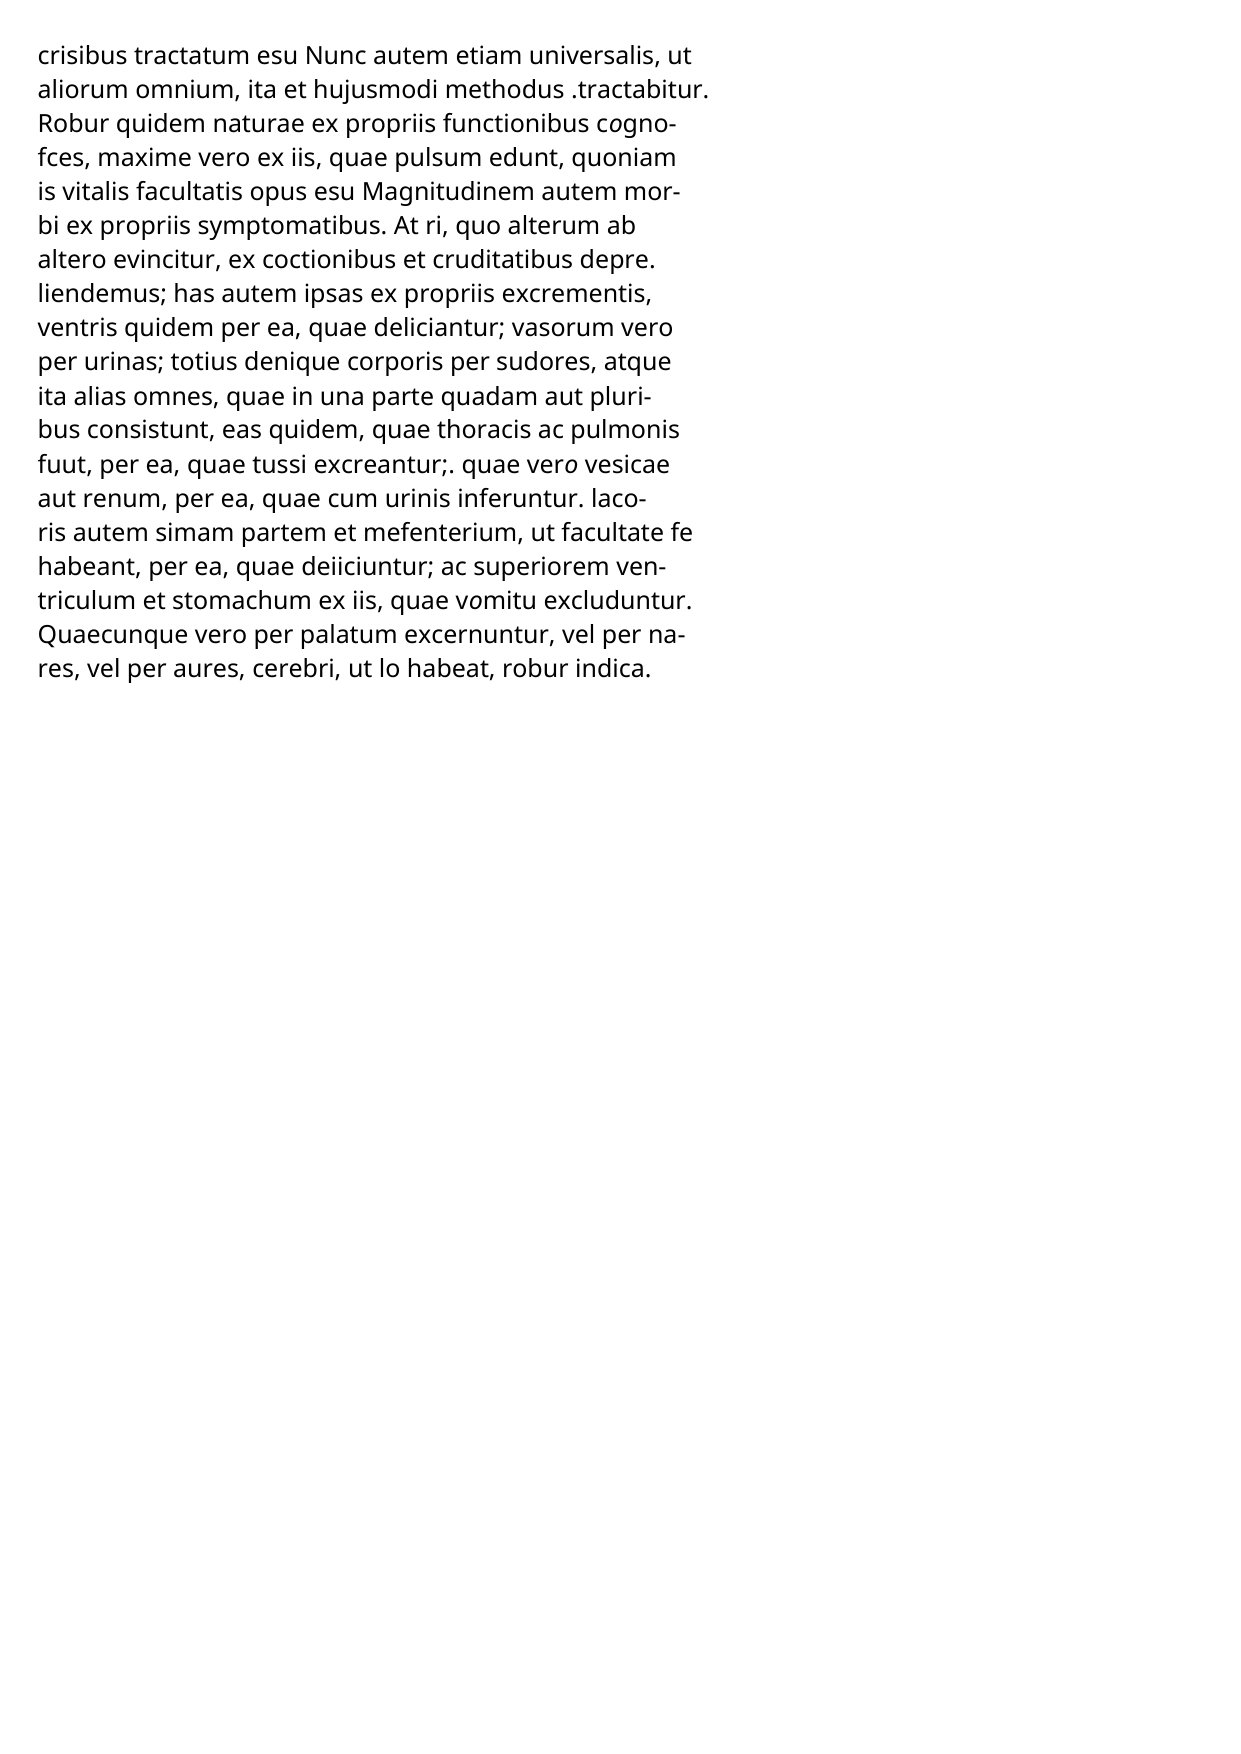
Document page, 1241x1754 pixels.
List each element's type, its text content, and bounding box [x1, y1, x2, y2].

text crisibus tractatum esu Nunc autem etiam universalis, ut aliorum omnium, ita et hujusmodi methodus .tractabitur. Robur quidem naturae ex propriis functionibus cogno- fces, maxime vero ex iis, quae pulsum edunt, quoniam is vitalis facultatis opus esu Magnitudinem autem mor- bi ex propriis symptomatibus. At ri, quo alterum ab altero evincitur, ex coctionibus et cruditatibus depre. liendemus; has autem ipsas ex propriis excrementis, ventris quidem per ea, quae deliciantur; vasorum vero per urinas; totius denique corporis per sudores, atque ita alias omnes, quae in una parte quadam aut pluri- bus consistunt, eas quidem, quae thoracis ac pulmonis fuut, per ea, quae tussi excreantur;. quae vero vesicae aut renum, per ea, quae cum urinis inferuntur. laco- ris autem simam partem et mefenterium, ut facultate fe habeant, per ea, quae deiiciuntur; ac superiorem ven- triculum et stomachum ex iis, quae vomitu excluduntur. Quaecunque vero per palatum excernuntur, vel per na- res, vel per aures, cerebri, ut lo habeat, robur indica. [37, 37, 1203, 685]
